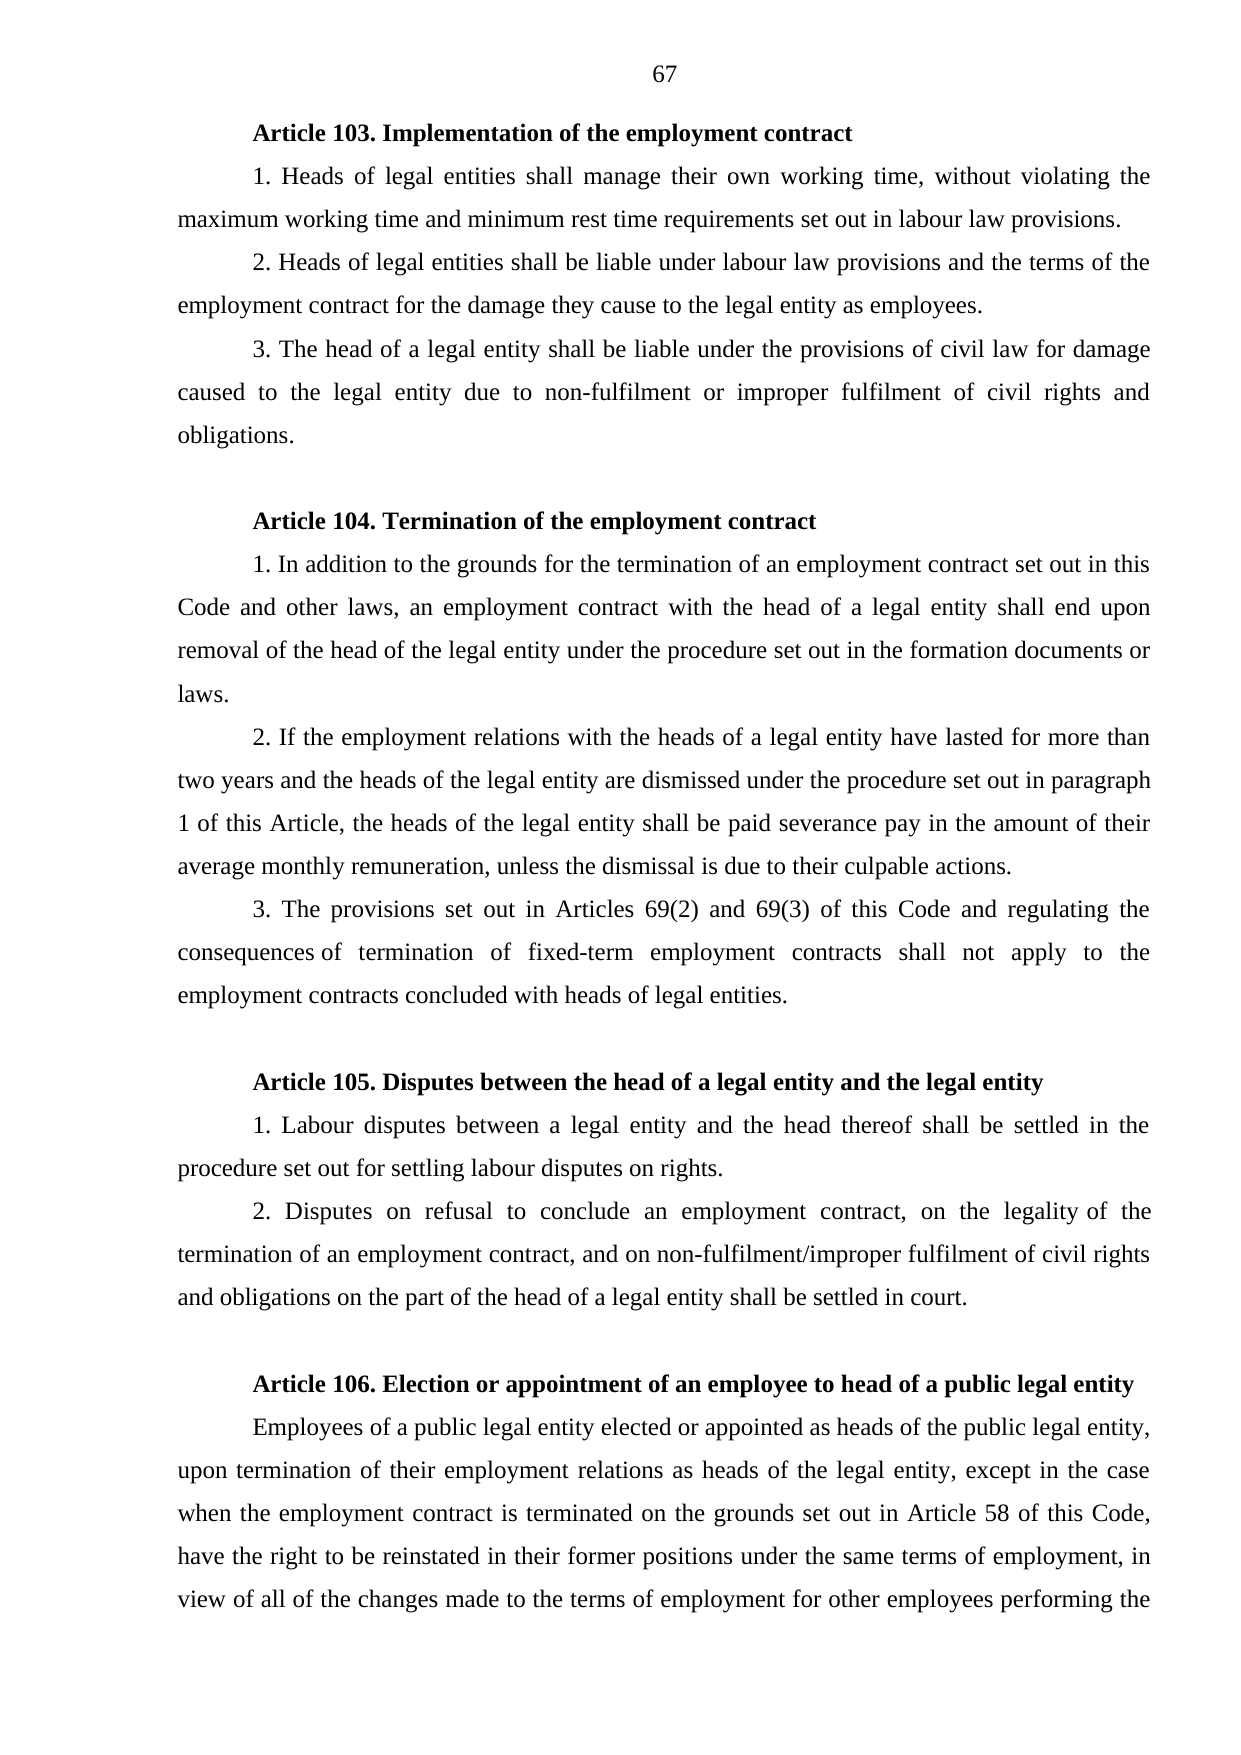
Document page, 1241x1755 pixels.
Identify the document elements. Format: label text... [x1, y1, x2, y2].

text 1. In addition to the grounds for the termination of an employment contract set out in this Code and other laws, an employment contract with the head of a legal entity shall end upon removal of the head of the legal entity under the procedure set out in the formation documents or laws. [177, 549, 1152, 707]
text 3. The head of a legal entity shall be liable under the provisions of civil law for damage caused to the legal entity due to non-fulfilment or improper fulfilment of civil rights and obligations. [177, 334, 1152, 449]
text Article 105. Disputes between the head of a legal entity and the legal entity [177, 1067, 1152, 1096]
text Article 104. Termination of the employment contract [177, 506, 1152, 535]
text 2. Disputes on refusal to conclude an employment contract, on the legality of the termination of an employment contract, and on non-fulfilment/improper fulfilment of civil rights and obligations on the part of the head of a legal entity shall be settled in court. [177, 1196, 1152, 1311]
text Article 106. Election or appointment of an employee to head of a public legal entity [177, 1369, 1152, 1397]
text 1. Heads of legal entities shall manage their own working time, without violating the maximum working time and minimum rest time requirements set out in labour law provisions. [177, 161, 1152, 233]
text 2. If the employment relations with the heads of a legal entity have lasted for more than two years and the heads of the legal entity are dismissed under the procedure set out in paragraph 1 of this Article, the heads of the legal entity shall be paid severance pay in the amount of their average monthly remuneration, unless the dismissal is due to their culpable actions. [177, 722, 1152, 880]
text 2. Heads of legal entities shall be liable under labour law provisions and the terms of the employment contract for the damage they cause to the legal entity as employees. [177, 247, 1152, 319]
text 1. Labour disputes between a legal entity and the head thereof shall be settled in the procedure set out for settling labour disputes on rights. [177, 1110, 1152, 1182]
text 3. The provisions set out in Articles 69(2) and 69(3) of this Code and regulating the consequences of termination of fixed-term employment contracts shall not apply to the employment contracts concluded with heads of legal entities. [177, 894, 1152, 1009]
text Employees of a public legal entity elected or appointed as heads of the public legal entity, upon termination of their employment relations as heads of the legal entity, except in the case when the employment contract is terminated on the grounds set out in Article 58 of this Code, have the right to be reinstated in their former positions under the same terms of employment, in view of all of the changes made to the terms of employment for other employees performing the [177, 1412, 1152, 1613]
text Article 103. Implementation of the employment contract [177, 118, 1152, 147]
